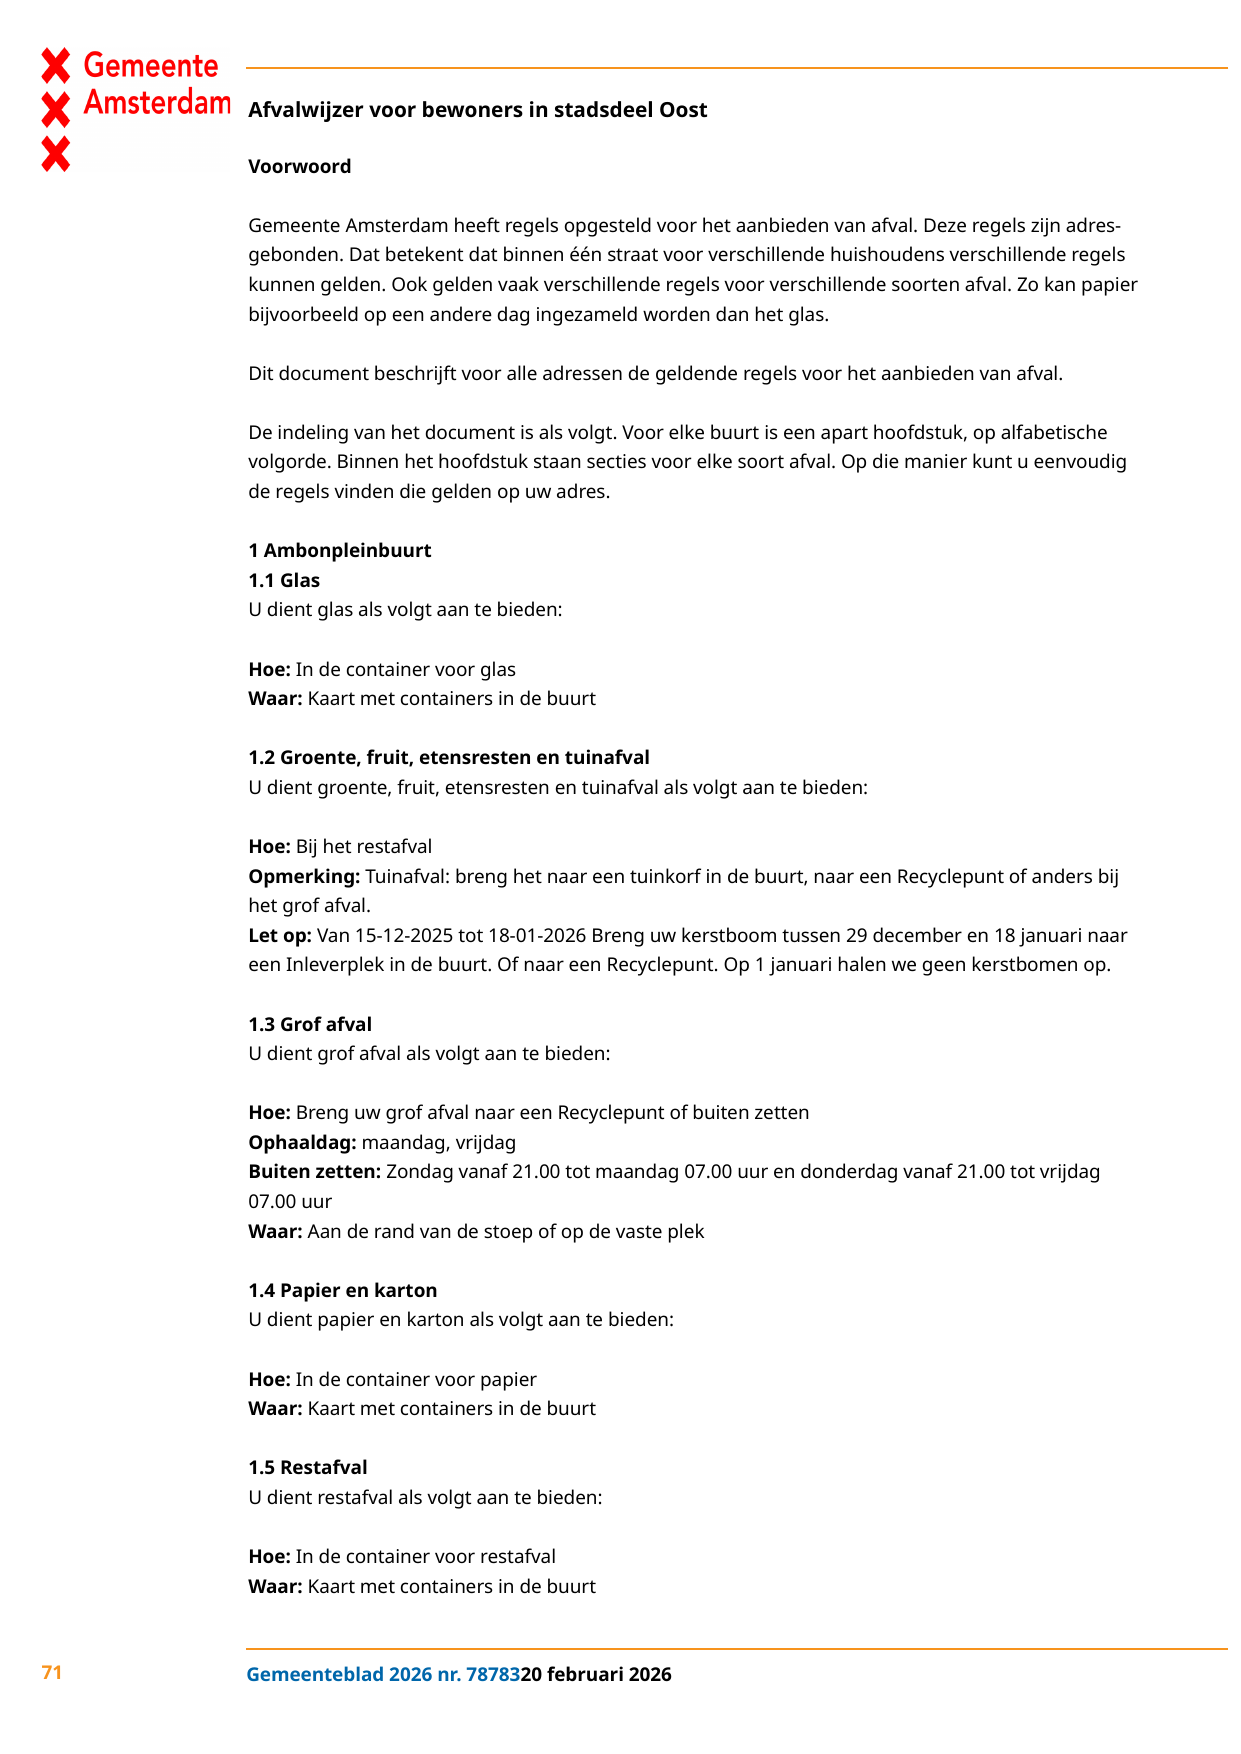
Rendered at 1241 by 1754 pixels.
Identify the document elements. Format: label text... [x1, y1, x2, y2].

text Voorwoord [248, 153, 1152, 179]
text 1.5 Restafval [248, 1454, 1152, 1480]
text U dient glas als volgt aan te bieden: [248, 597, 1152, 622]
text Afvalwijzer voor bewoners in stadsdeel Oost [248, 95, 1152, 123]
text Dit document beschrijft voor alle adressen de geldende regels voor het aanbieden van afval. [248, 360, 1152, 386]
text U dient restafval als volgt aan te bieden: [248, 1484, 1152, 1510]
text Opmerking: Tuinafval: breng het naar een tuinkorf in de buurt, naar een Recyclepunt of anders bij het grof afval. [248, 863, 1152, 918]
text De indeling van het document is als volgt. Voor elke buurt is een apart hoofdstuk, op alfabetische volgorde. Binnen het hoofdstuk staan secties voor elke soort afval. Op die manier kunt u eenvoudig de regels vinden die gelden op uw adres. [248, 419, 1152, 504]
text Hoe: Breng uw grof afval naar een Recyclepunt of buiten zetten [248, 1099, 1152, 1125]
text 1 Ambonpleinbuurt [248, 537, 1152, 563]
text Gemeente Amsterdam heeft regels opgesteld voor het aanbieden van afval. Deze regels zijn adres-gebonden. Dat betekent dat binnen één straat voor verschillende huishoudens verschillende regels kunnen gelden. Ook gelden vaak verschillende regels voor verschillende soorten afval. Zo kan papier bijvoorbeeld op een andere dag ingezameld worden dan het glas. [248, 212, 1152, 327]
text Waar: Kaart met containers in de buurt [248, 685, 1152, 711]
text U dient grof afval als volgt aan te bieden: [248, 1040, 1152, 1066]
text Waar: Kaart met containers in de buurt [248, 1573, 1152, 1599]
text 1.4 Papier en karton [248, 1277, 1152, 1303]
text Waar: Kaart met containers in de buurt [248, 1395, 1152, 1421]
text 1.3 Grof afval [248, 1011, 1152, 1037]
text Waar: Aan de rand van de stoep of op de vaste plek [248, 1218, 1152, 1244]
text Hoe: In de container voor glas [248, 656, 1152, 682]
text Let op: Van 15-12-2025 tot 18-01-2026 Breng uw kerstboom tussen 29 december en 18 januari naar een Inleverplek in de buurt. Of naar een Recyclepunt. Op 1 januari halen we geen kerstbomen op. [248, 922, 1152, 977]
text U dient groente, fruit, etensresten en tuinafval als volgt aan te bieden: [248, 774, 1152, 800]
text Hoe: Bij het restafval [248, 833, 1152, 859]
text U dient papier en karton als volgt aan te bieden: [248, 1307, 1152, 1332]
text Ophaaldag: maandag, vrijdag [248, 1129, 1152, 1155]
picture [41, 47, 231, 172]
text Hoe: In de container voor papier [248, 1366, 1152, 1392]
text 1.1 Glas [248, 567, 1152, 593]
text Buiten zetten: Zondag vanaf 21.00 tot maandag 07.00 uur en donderdag vanaf 21.00 tot vrijdag 07.00 uur [248, 1159, 1152, 1214]
text Hoe: In de container voor restafval [248, 1543, 1152, 1569]
text 1.2 Groente, fruit, etensresten en tuinafval [248, 744, 1152, 770]
